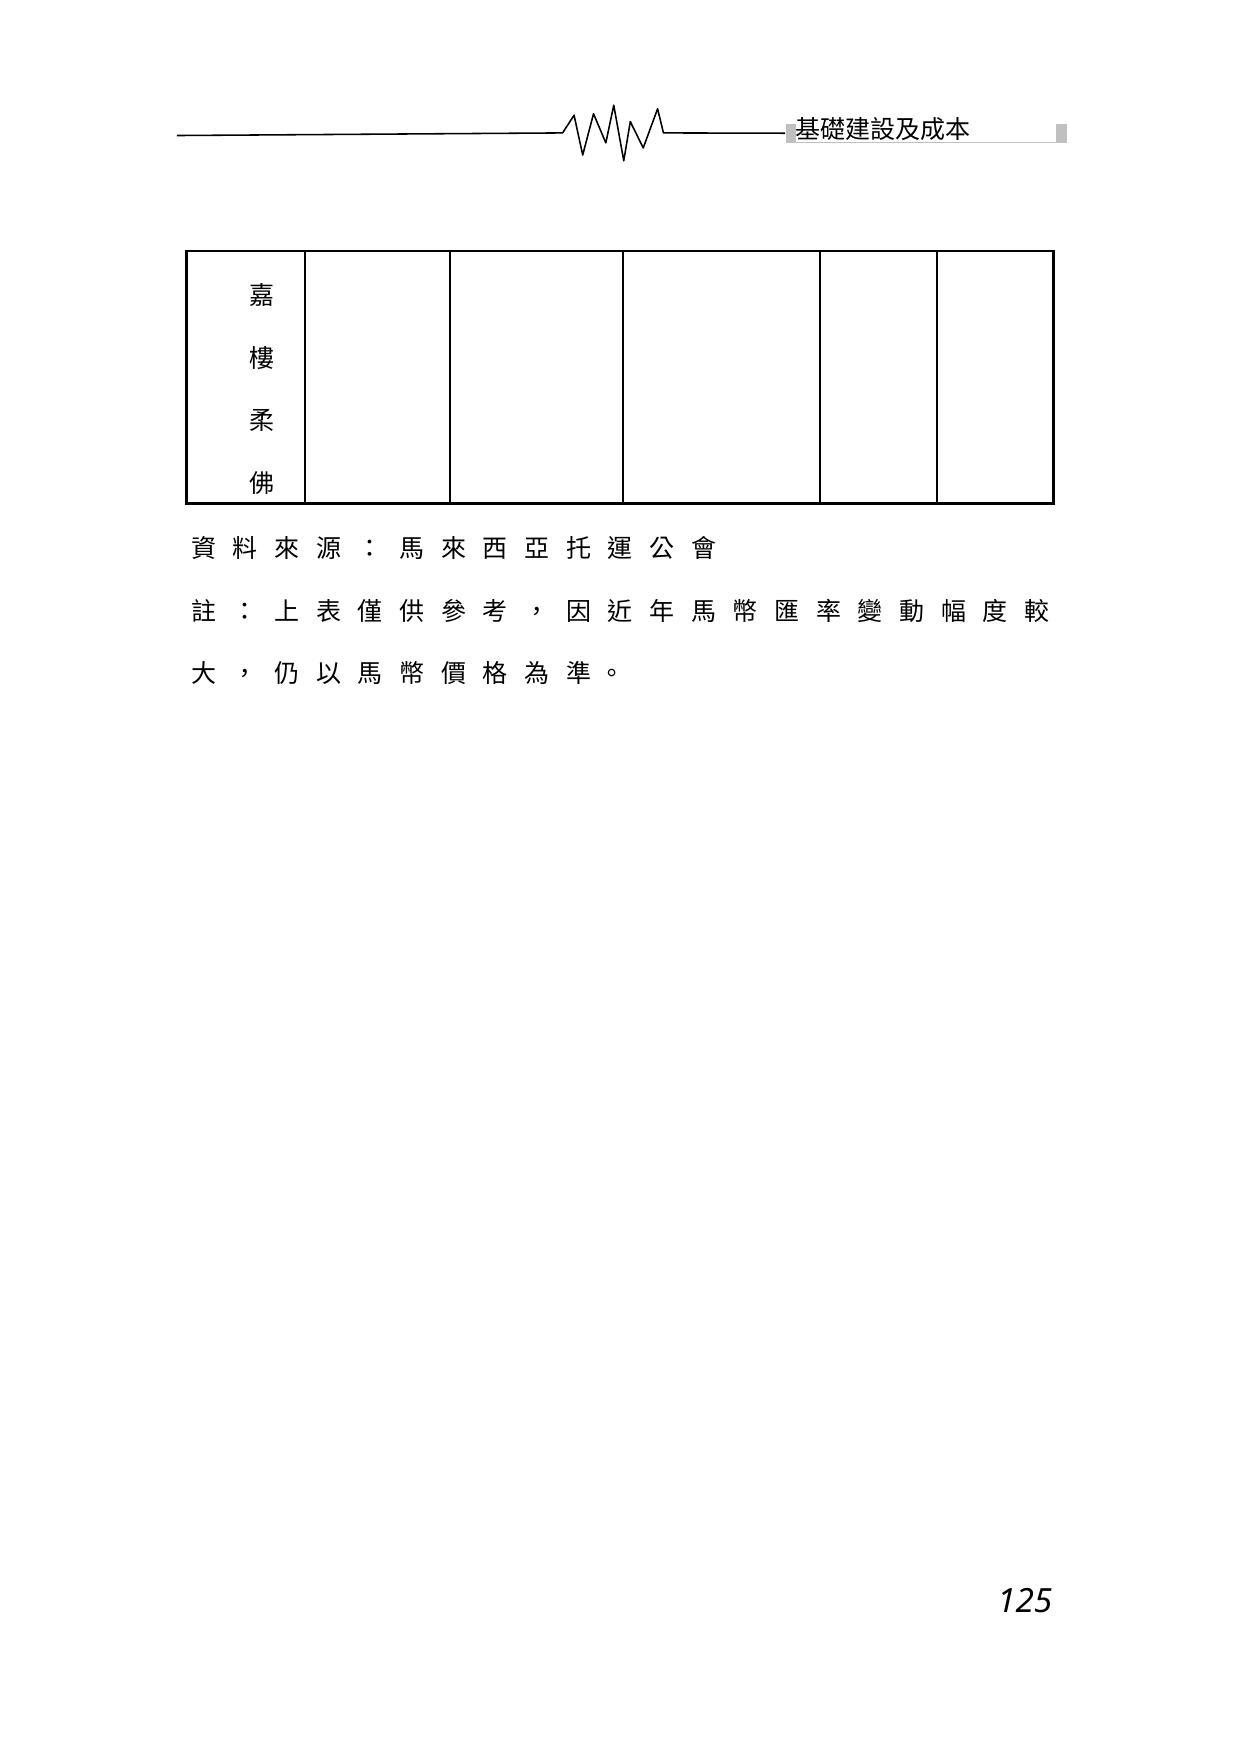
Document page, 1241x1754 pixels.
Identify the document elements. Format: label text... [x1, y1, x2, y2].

table_cell [624, 252, 819, 502]
table_cell [306, 252, 449, 502]
text 資料來源：馬來西亞托運公會 [183, 505, 1058, 568]
text 註：上表僅供參考，因近年馬幣匯率變動幅度較大，仍以馬幣價格為準。 [183, 568, 1058, 693]
table_cell [451, 252, 622, 502]
table_cell [938, 252, 1052, 502]
table_cell [821, 252, 936, 502]
table_cell 嘉樓 柔佛 [188, 252, 304, 502]
